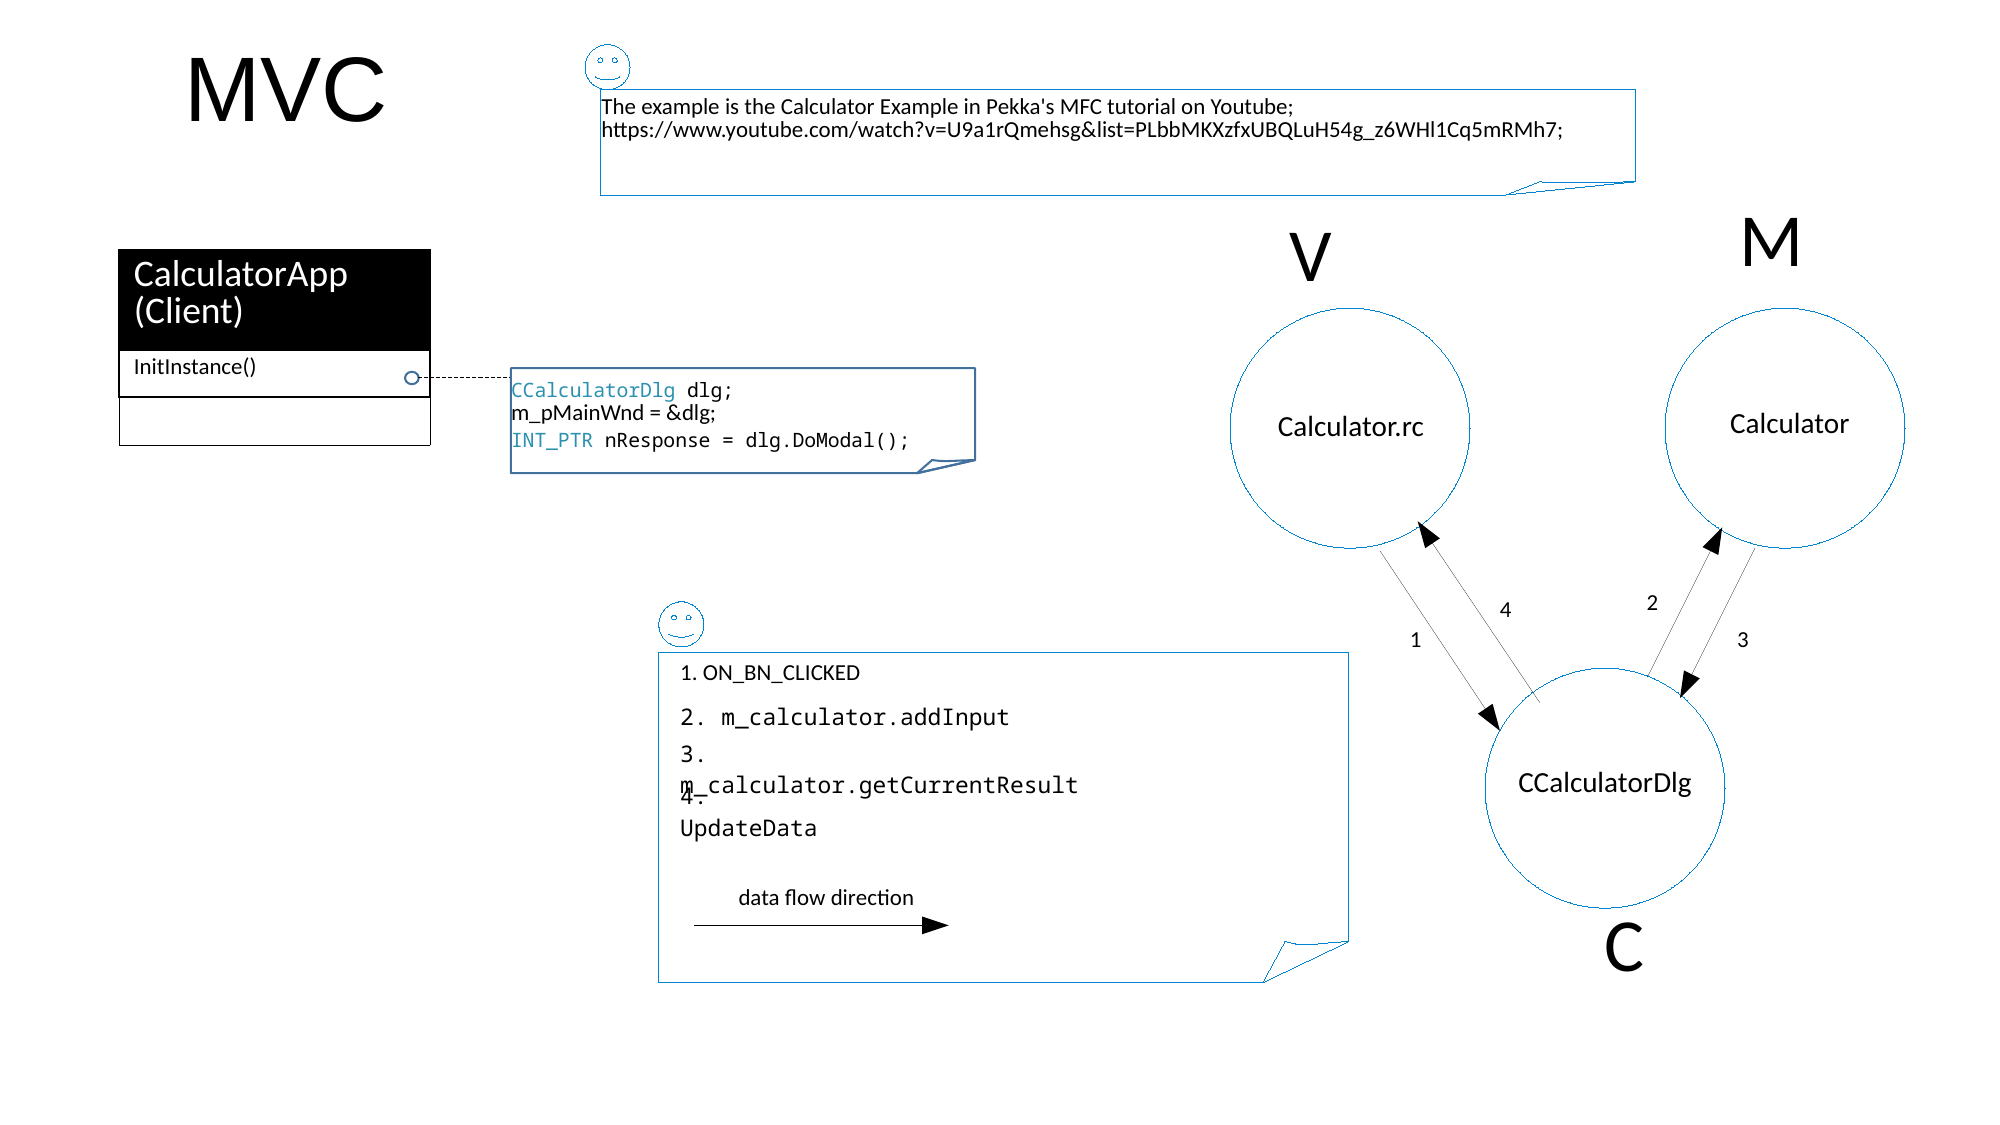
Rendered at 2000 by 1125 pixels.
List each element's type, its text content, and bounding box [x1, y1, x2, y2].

text_box CCalculatorDlg dlg; m_pMainWnd = &dlg; INT_PTR nResponse = dlg.DoModal(); [510, 368, 976, 474]
text_box Calculator.rc [1263, 406, 1444, 479]
text_box 3 [1722, 623, 1768, 667]
text_box C [1590, 908, 1711, 1015]
title MVC [137, 38, 436, 142]
text_box M [1725, 203, 1846, 310]
text_box data flow direction [723, 880, 964, 941]
text_box 4. UpdateData [665, 773, 868, 815]
text_box Calculator [1715, 404, 1876, 476]
text_box The example is the Calculator Example in Pekka's MFC tutorial on Youtube; https://www.youtube.com/watch?v=U9a1rQmehsg&list=PLbbMKXzfxUBQLuH54g_z6WHl1Cq5mRMh7; [601, 90, 1591, 150]
text_box CCalculatorDlg [1503, 763, 1716, 835]
text_box 1 [1395, 623, 1441, 671]
text_box 2 [1631, 585, 1677, 630]
text_box 2. m_calculator.addInput [665, 693, 1041, 730]
table_cell InitInstance() [120, 351, 429, 396]
table_header CalculatorApp (Client) [120, 251, 429, 349]
table_cell [120, 398, 430, 445]
text_box V [1275, 218, 1396, 325]
text_box 4 [1485, 593, 1531, 637]
text_box 1. ON_BN_CLICKED [665, 655, 921, 693]
text_box 3. m_calculator.getCurrentResult [665, 730, 1108, 773]
